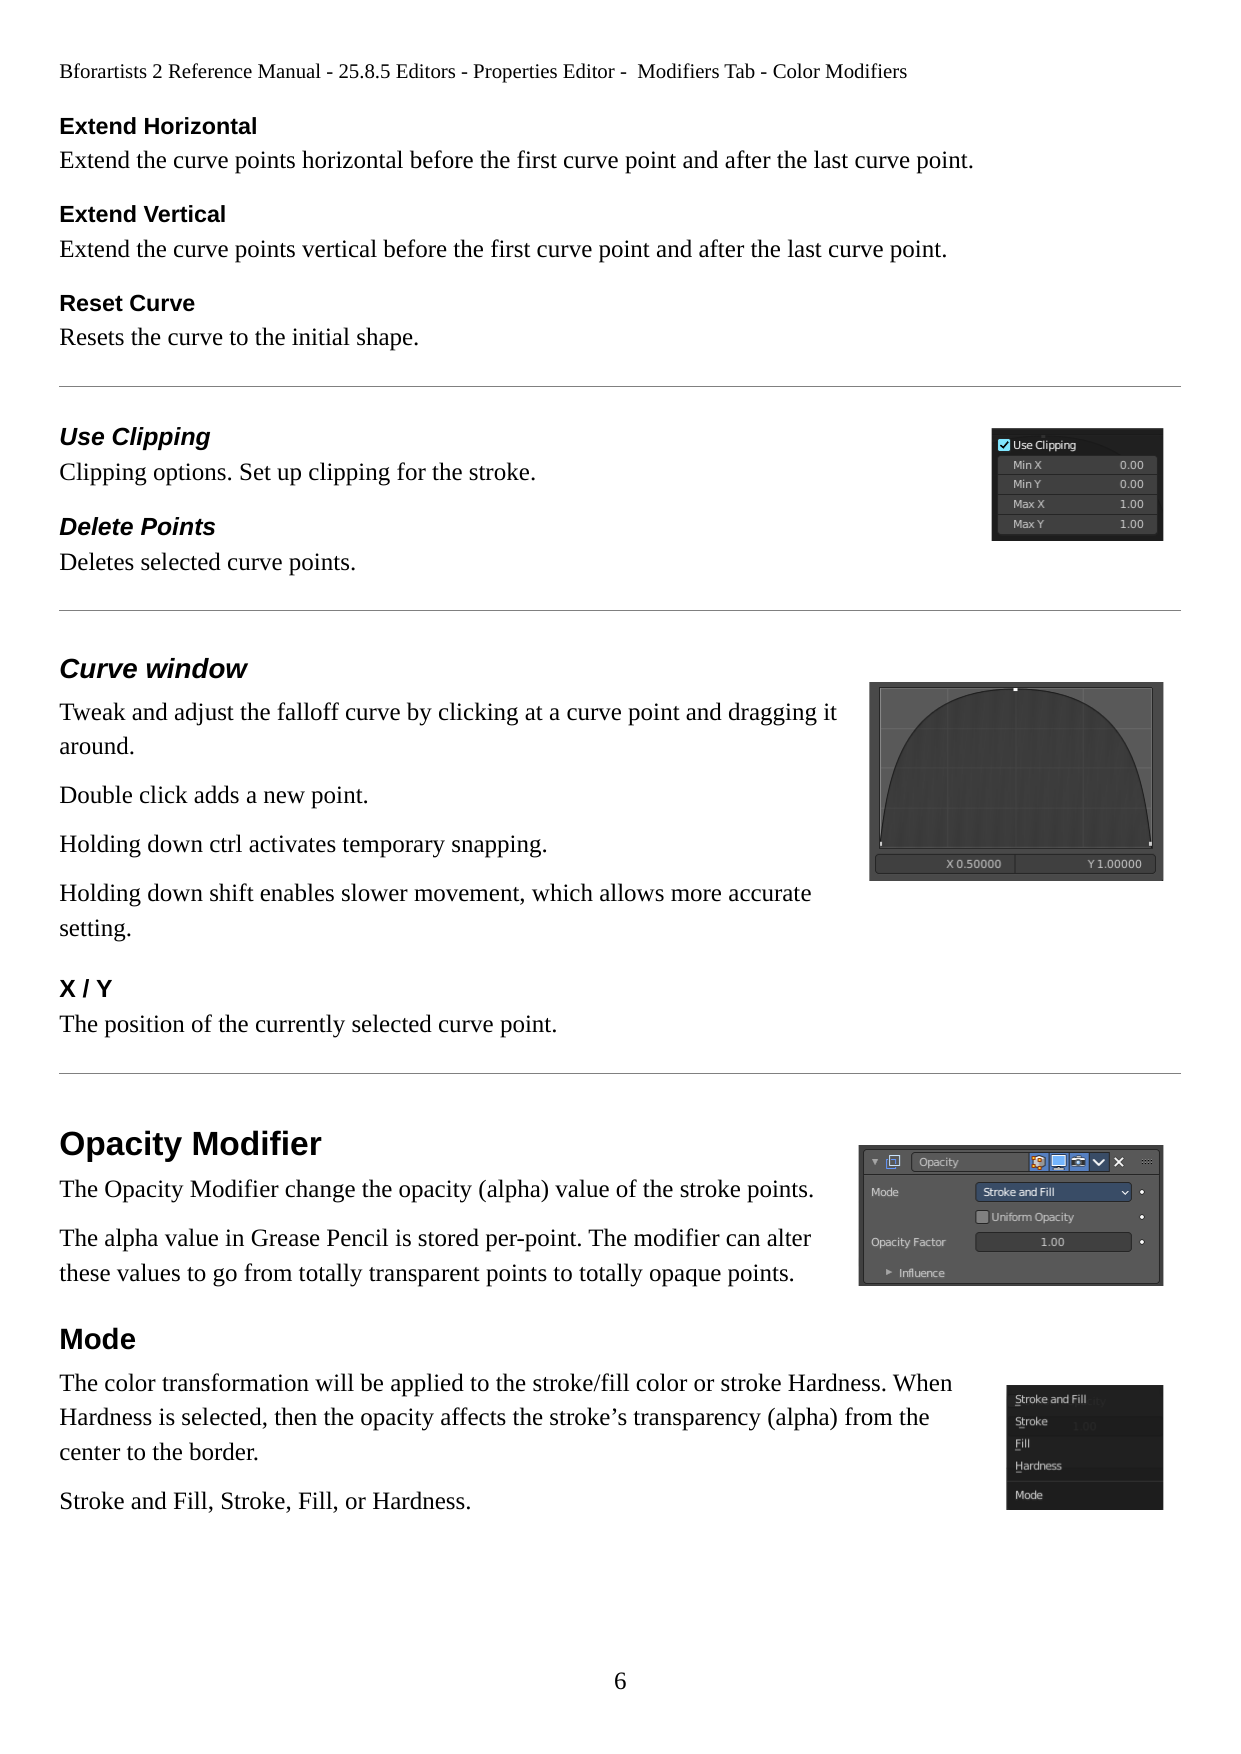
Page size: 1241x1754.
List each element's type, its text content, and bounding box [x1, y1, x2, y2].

subtitle [1164, 512, 1181, 540]
text Stroke and Fill, Stroke, Fill, or Hardness. [59, 1486, 1181, 1515]
text The Opacity Modifier change the opacity (alpha) value of the stroke points. [59, 1174, 858, 1203]
subtitle Mode [59, 1322, 1181, 1355]
text Extend the curve points horizontal before the first curve point and after the last curve point. [59, 146, 1181, 174]
text The position of the currently selected curve point. [59, 1009, 1181, 1038]
text Extend the curve points vertical before the first curve point and after the last curve point. [59, 234, 1181, 263]
subtitle Extend Vertical [59, 201, 1181, 228]
text The alpha value in Grease Pencil is stored per-point. The modifier can alter these values to go from totally transparent points to totally opaque points. [59, 1223, 1181, 1287]
text Double click adds a new point. [59, 780, 869, 809]
subtitle X / Y [59, 974, 1181, 1003]
picture [991, 428, 1164, 541]
text Tweak and adjust the falloff curve by clicking at a curve point and dragging it around. [59, 697, 869, 760]
text Resets the curve to the initial shape. [59, 322, 1181, 351]
subtitle Extend Horizontal [59, 113, 1181, 139]
text Holding down shift enables slower movement, which allows more accurate setting. [59, 878, 1181, 942]
subtitle Reset Curve [59, 289, 1181, 316]
text Clipping options. Set up clipping for the stroke. [59, 457, 991, 485]
subtitle Curve window [59, 652, 1181, 684]
subtitle Opacity Modifier [59, 1123, 1181, 1162]
picture [869, 682, 1164, 881]
picture [858, 1145, 1164, 1286]
subtitle Use Clipping [59, 422, 1181, 450]
picture [1006, 1385, 1164, 1510]
text The color transformation will be applied to the stroke/fill color or stroke Hardness. When Hardness is selected, then the opacity affects the stroke’s transparency (alpha) from the center to the border. [59, 1368, 1181, 1466]
text Holding down ctrl activates temporary snapping. [59, 829, 869, 858]
text Deletes selected curve points. [59, 547, 1181, 575]
subtitle Delete Points [59, 512, 991, 540]
